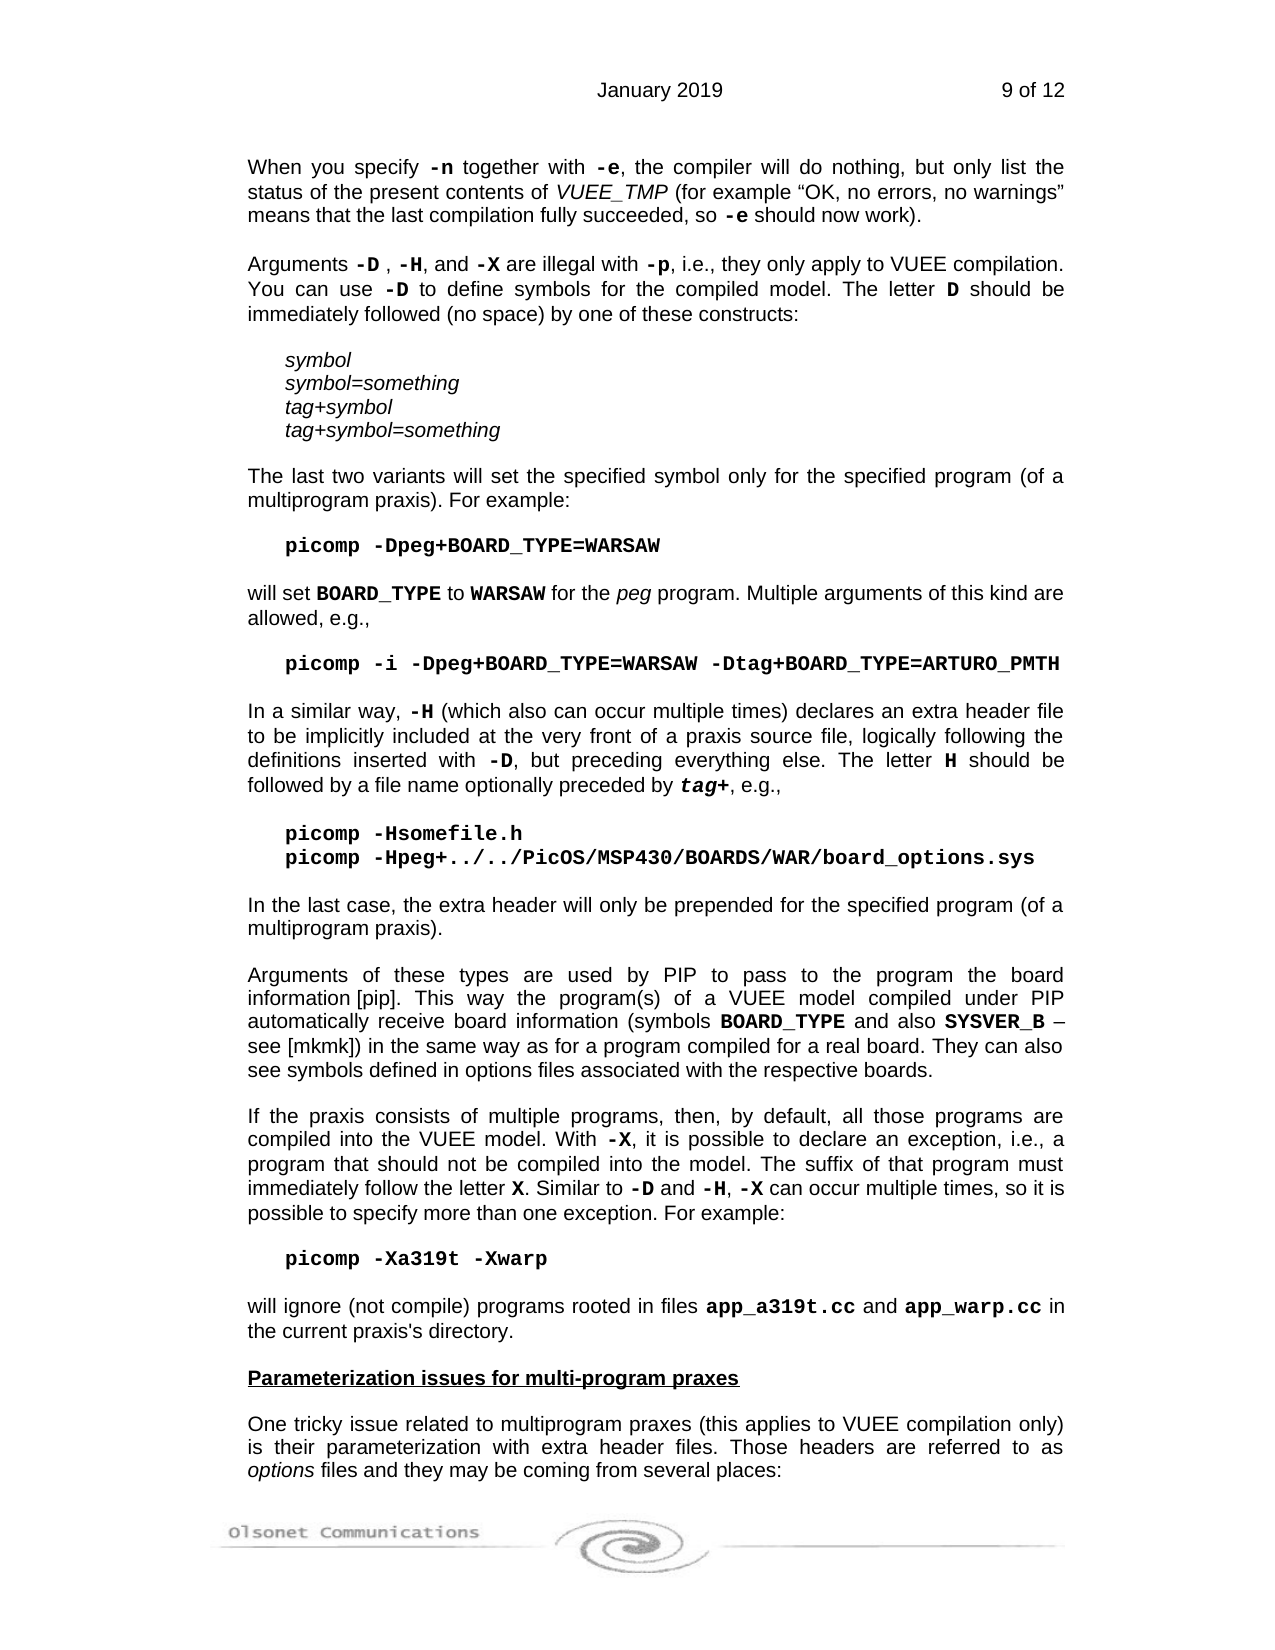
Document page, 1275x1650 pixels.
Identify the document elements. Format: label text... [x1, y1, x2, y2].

text symbol [210, 349, 1065, 372]
subtitle Parameterization issues for multi-program praxes [247, 1366, 1065, 1389]
text will ignore (not compile) programs rooted in files app_a319t.cc and app_warp.cc in the current praxis's directory. [247, 1294, 1065, 1343]
text picomp -Hpeg+../../PicOS/MSP430/BOARDS/WAR/board_options.sys [210, 847, 1065, 870]
text symbol=something [285, 372, 1065, 395]
text If the praxis consists of multiple programs, then, by default, all those programs are compiled into the VUEE model. With -X, it is possible to declare an exception, i.e., a program that should not be compiled into the model. The suffix of that program must immediately follow the letter X. Similar to -D and -H, -X can occur multiple times, so it is possible to specify more than one exception. For example: [247, 1104, 1065, 1224]
text Arguments -D , -H, and -X are illegal with -p, i.e., they only apply to VUEE compilation. You can use -D to define symbols for the compiled model. The letter D should be immediately followed (no space) by one of these constructs: [247, 252, 1065, 326]
text will set BOARD_TYPE to WARSAW for the peg program. Multiple arguments of this kind are allowed, e.g., [247, 581, 1065, 630]
text One tricky issue related to multiprogram praxes (this applies to VUEE compilation only) is their parameterization with extra header files. Those headers are referred to as options files and they may be coming from several places: [247, 1413, 1065, 1482]
text When you specify -n together with -e, the compiler will do nothing, but only list the status of the present contents of VUEE_TMP (for example “OK, no errors, no warnings” means that the last compilation fully succeeded, so -e should now work). [247, 155, 1065, 229]
text The last two variants will set the specified symbol only for the specified program (of a multiprogram praxis). For example: [247, 465, 1065, 511]
text tag+symbol=something [285, 418, 1065, 442]
text picomp -i -Dpeg+BOARD_TYPE=WARSAW -Dtag+BOARD_TYPE=ARTURO_PMTH [285, 653, 1065, 677]
text picomp -Dpeg+BOARD_TYPE=WARSAW [285, 534, 1065, 558]
text picomp -Hsomefile.h [210, 822, 1065, 847]
text picomp -Xa319t -Xwarp [210, 1248, 1065, 1271]
text In the last case, the extra header will only be prepended for the specified program (of a multiprogram praxis). [247, 894, 1065, 940]
text Arguments of these types are used by PIP to pass to the program the board information [pip]. This way the program(s) of a VUEE model compiled under PIP automatically receive board information (symbols BOARD_TYPE and also SYSVER_B – see [mkmk]) in the same way as for a program compiled for a real board. They can also see symbols defined in options files associated with the respective boards. [247, 963, 1065, 1081]
text tag+symbol [285, 395, 1065, 418]
text In a similar way, -H (which also can occur multiple times) declares an extra header file to be implicitly included at the very front of a praxis source file, logically following the definitions inserted with -D, but preceding everything else. The letter H should be followed by a file name optionally preceded by tag+, e.g., [247, 700, 1065, 798]
picture [210, 1504, 1065, 1596]
